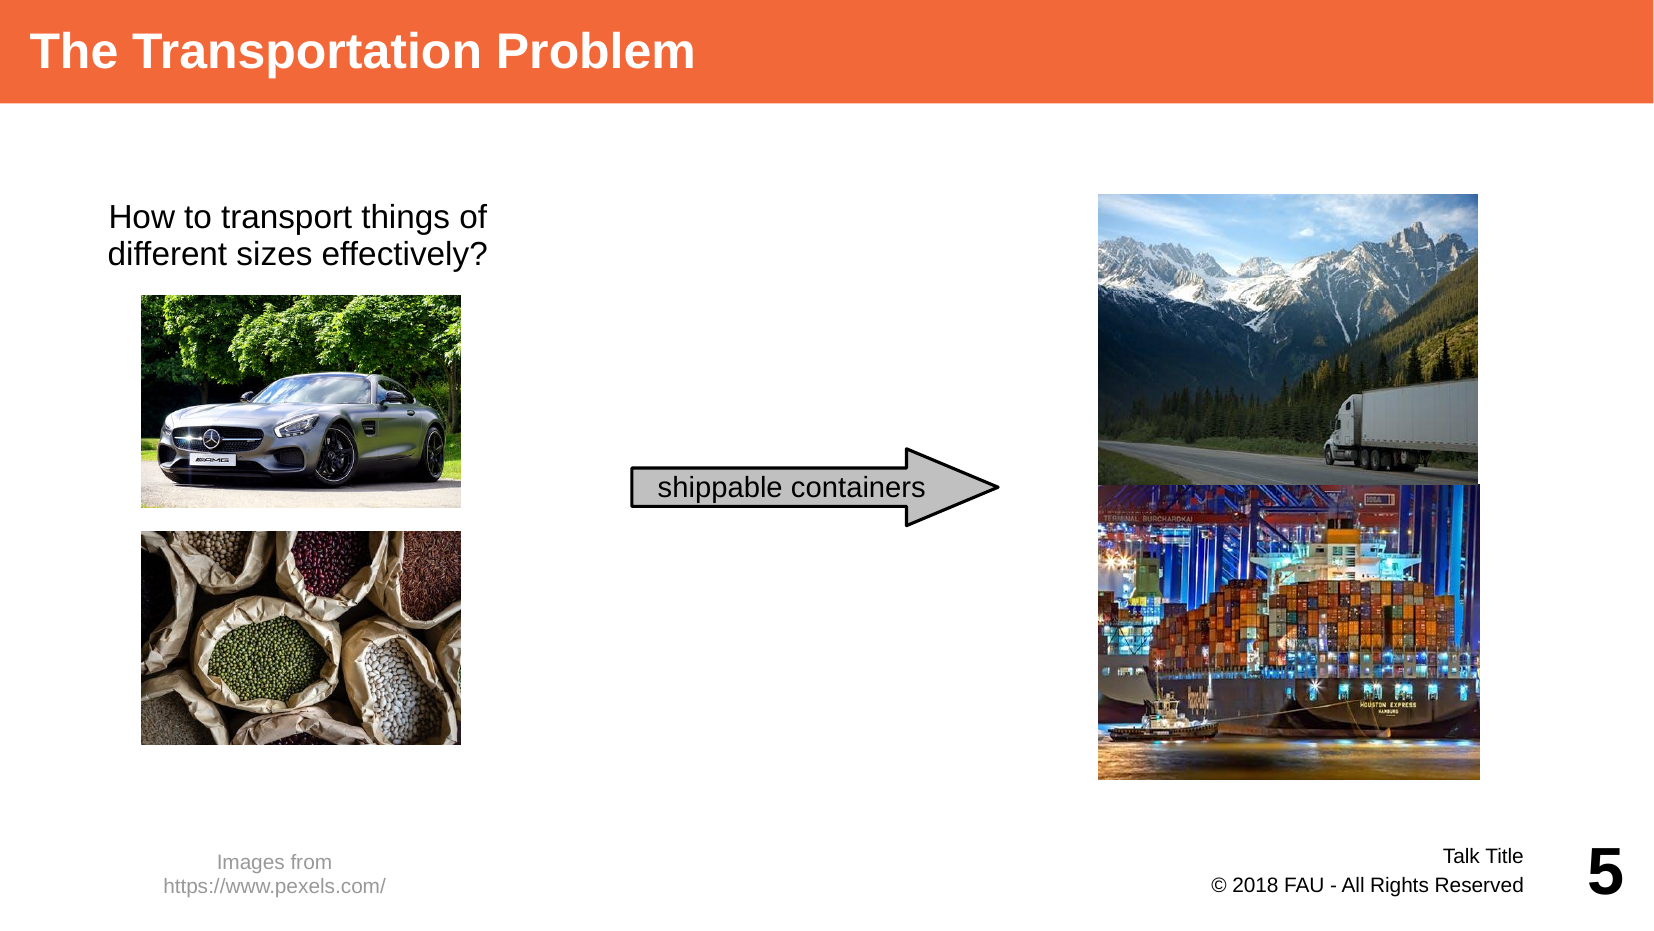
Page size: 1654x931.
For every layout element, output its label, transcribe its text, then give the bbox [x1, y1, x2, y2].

title The Transportation Problem [0, 0, 1654, 104]
text_box shippable containers [631, 448, 999, 526]
text_box How to transport things of different sizes effectively? [82, 171, 514, 301]
picture [1098, 194, 1480, 780]
text_box Images from https://www.pexels.com/ [124, 839, 426, 910]
picture [141, 531, 461, 745]
picture [141, 301, 461, 508]
